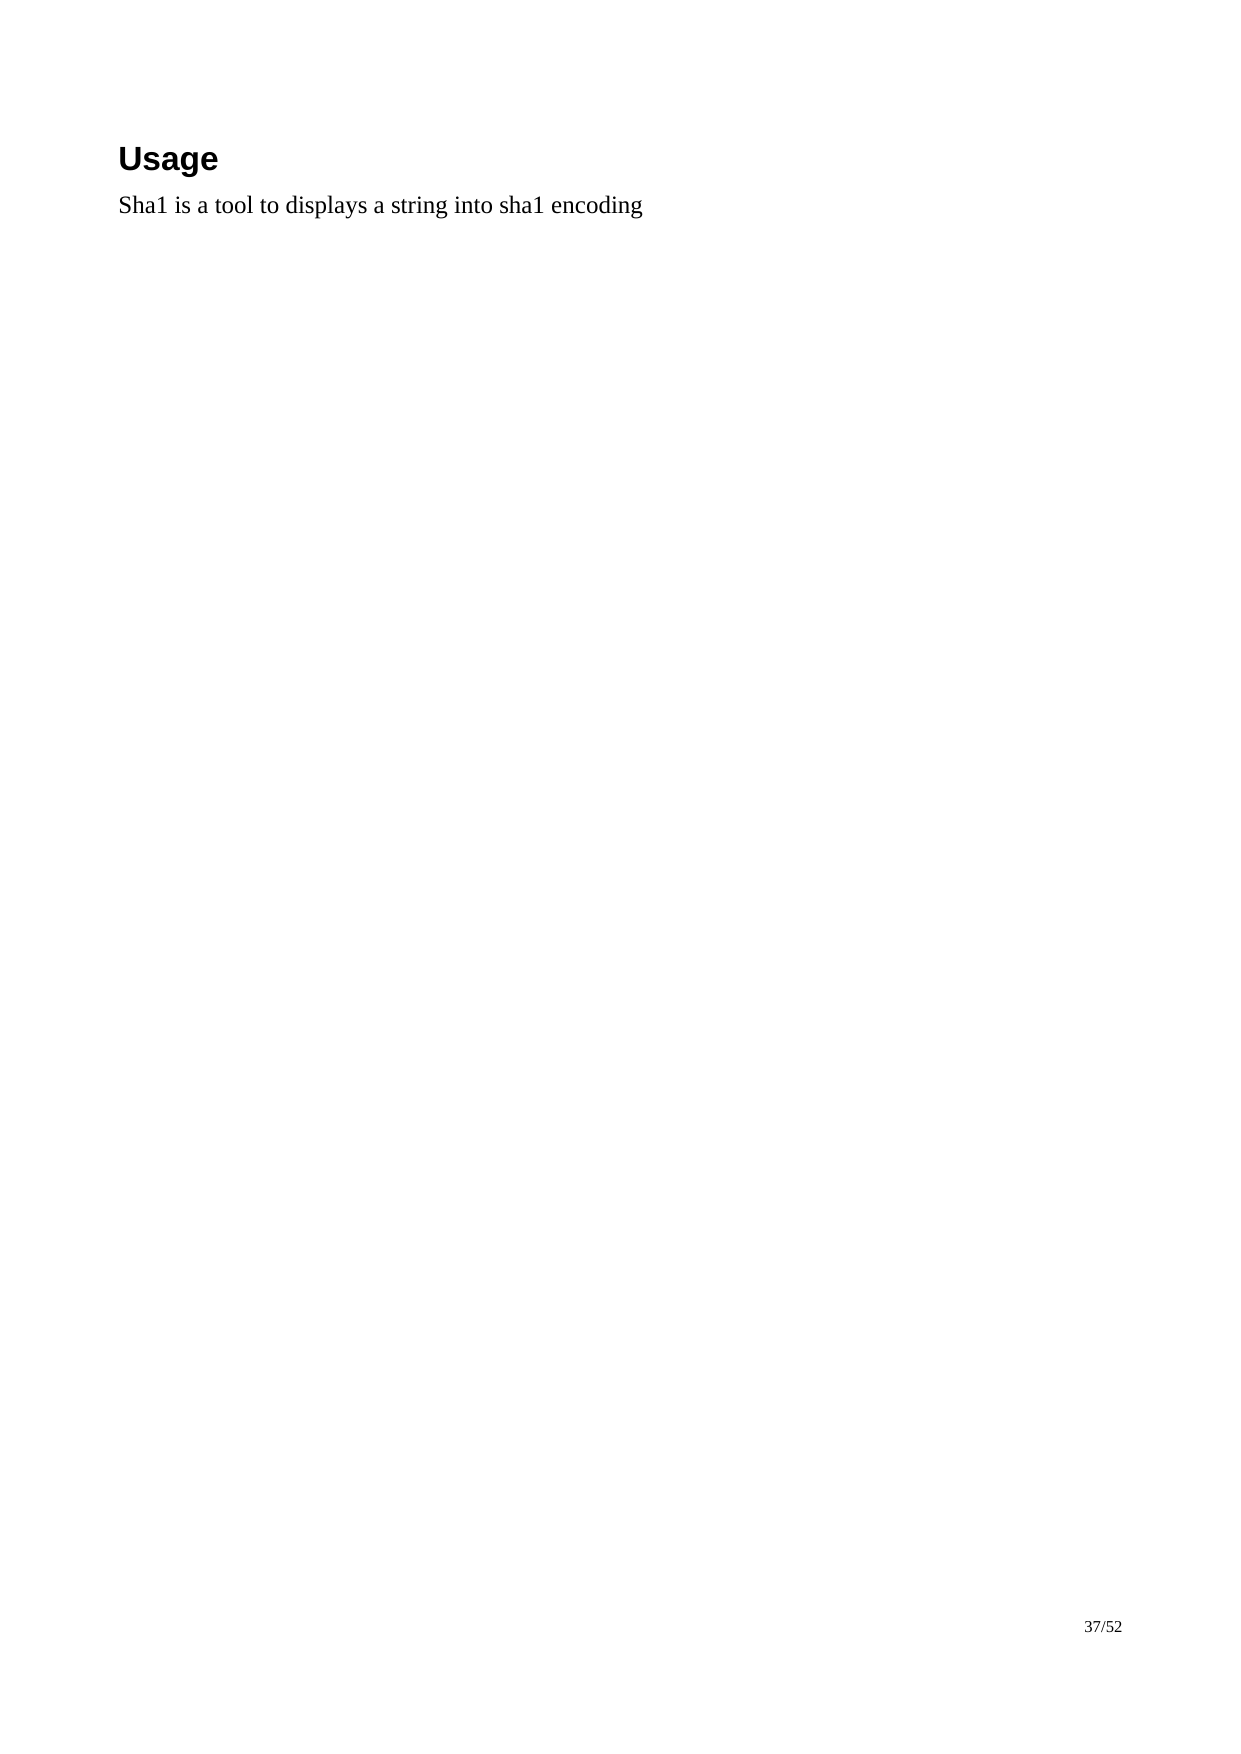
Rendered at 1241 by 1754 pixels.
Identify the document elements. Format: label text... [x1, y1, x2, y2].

text Sha1 is a tool to displays a string into sha1 encoding [118, 190, 1122, 219]
subtitle Usage [118, 139, 1122, 178]
